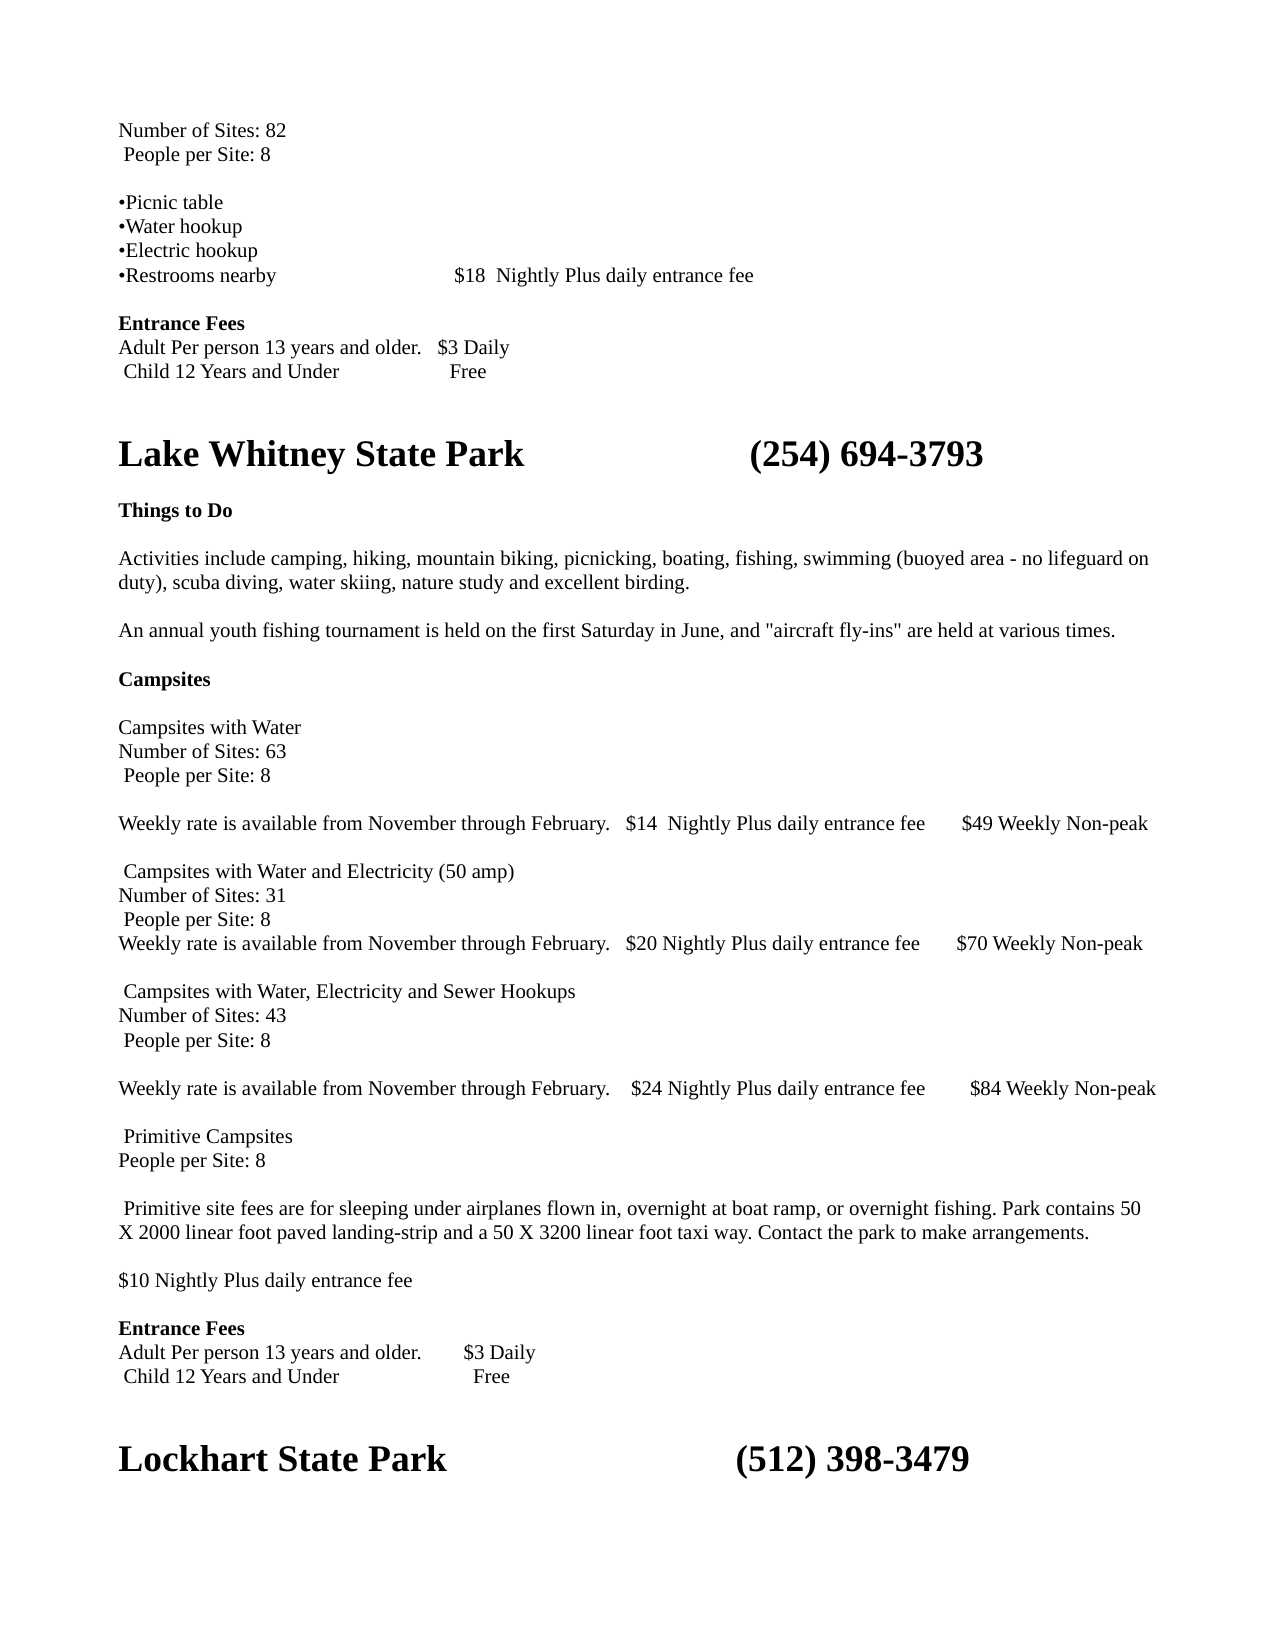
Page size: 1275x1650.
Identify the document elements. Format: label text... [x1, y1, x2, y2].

text Primitive Campsites [118, 1124, 1157, 1148]
text Child 12 Years and Under Free [118, 359, 1157, 383]
text Number of Sites: 43 [118, 1003, 1157, 1027]
text People per Site: 8 [118, 142, 1157, 166]
text An annual youth fishing tournament is held on the first Saturday in June, and "aircraft fly-ins" are held at various times. [118, 618, 1157, 642]
text Primitive site fees are for sleeping under airplanes flown in, overnight at boat ramp, or overnight fishing. Park contains 50 X 2000 linear foot paved landing-strip and a 50 X 3200 linear foot taxi way. Contact the park to make arrangements. [118, 1196, 1157, 1244]
text Entrance Fees [118, 1316, 1157, 1340]
text Adult Per person 13 years and older. $3 Daily [118, 335, 1157, 359]
text People per Site: 8 [118, 1027, 1157, 1052]
text Weekly rate is available from November through February. $20 Nightly Plus daily entrance fee $70 Weekly Non-peak [118, 931, 1157, 955]
text Number of Sites: 31 [118, 883, 1157, 907]
text Lake Whitney State Park (254) 694-3793 [118, 431, 1157, 474]
text People per Site: 8 [118, 763, 1157, 787]
text Number of Sites: 82 [118, 118, 1157, 142]
text Number of Sites: 63 [118, 739, 1157, 763]
text Weekly rate is available from November through February. $14 Nightly Plus daily entrance fee $49 Weekly Non-peak [118, 811, 1157, 835]
text •Picnic table [118, 190, 1157, 214]
text Adult Per person 13 years and older. $3 Daily [118, 1340, 1157, 1364]
text Child 12 Years and Under Free [118, 1364, 1157, 1388]
text •Water hookup [118, 214, 1157, 238]
text Campsites [118, 667, 1157, 691]
text Campsites with Water, Electricity and Sewer Hookups [118, 979, 1157, 1003]
text Campsites with Water and Electricity (50 amp) [118, 859, 1157, 883]
text •Electric hookup [118, 238, 1157, 262]
text People per Site: 8 [118, 1148, 1157, 1172]
text Weekly rate is available from November through February. $24 Nightly Plus daily entrance fee $84 Weekly Non-peak [118, 1076, 1157, 1100]
text $10 Nightly Plus daily entrance fee [118, 1268, 1157, 1292]
text Activities include camping, hiking, mountain biking, picnicking, boating, fishing, swimming (buoyed area - no lifeguard on duty), scuba diving, water skiing, nature study and excellent birding. [118, 546, 1157, 594]
text •Restrooms nearby $18 Nightly Plus daily entrance fee [118, 262, 1157, 287]
text People per Site: 8 [118, 907, 1157, 931]
text Campsites with Water [118, 715, 1157, 739]
text Lockhart State Park (512) 398-3479 [118, 1437, 1157, 1480]
text Entrance Fees [118, 311, 1157, 335]
text Things to Do [118, 498, 1157, 522]
